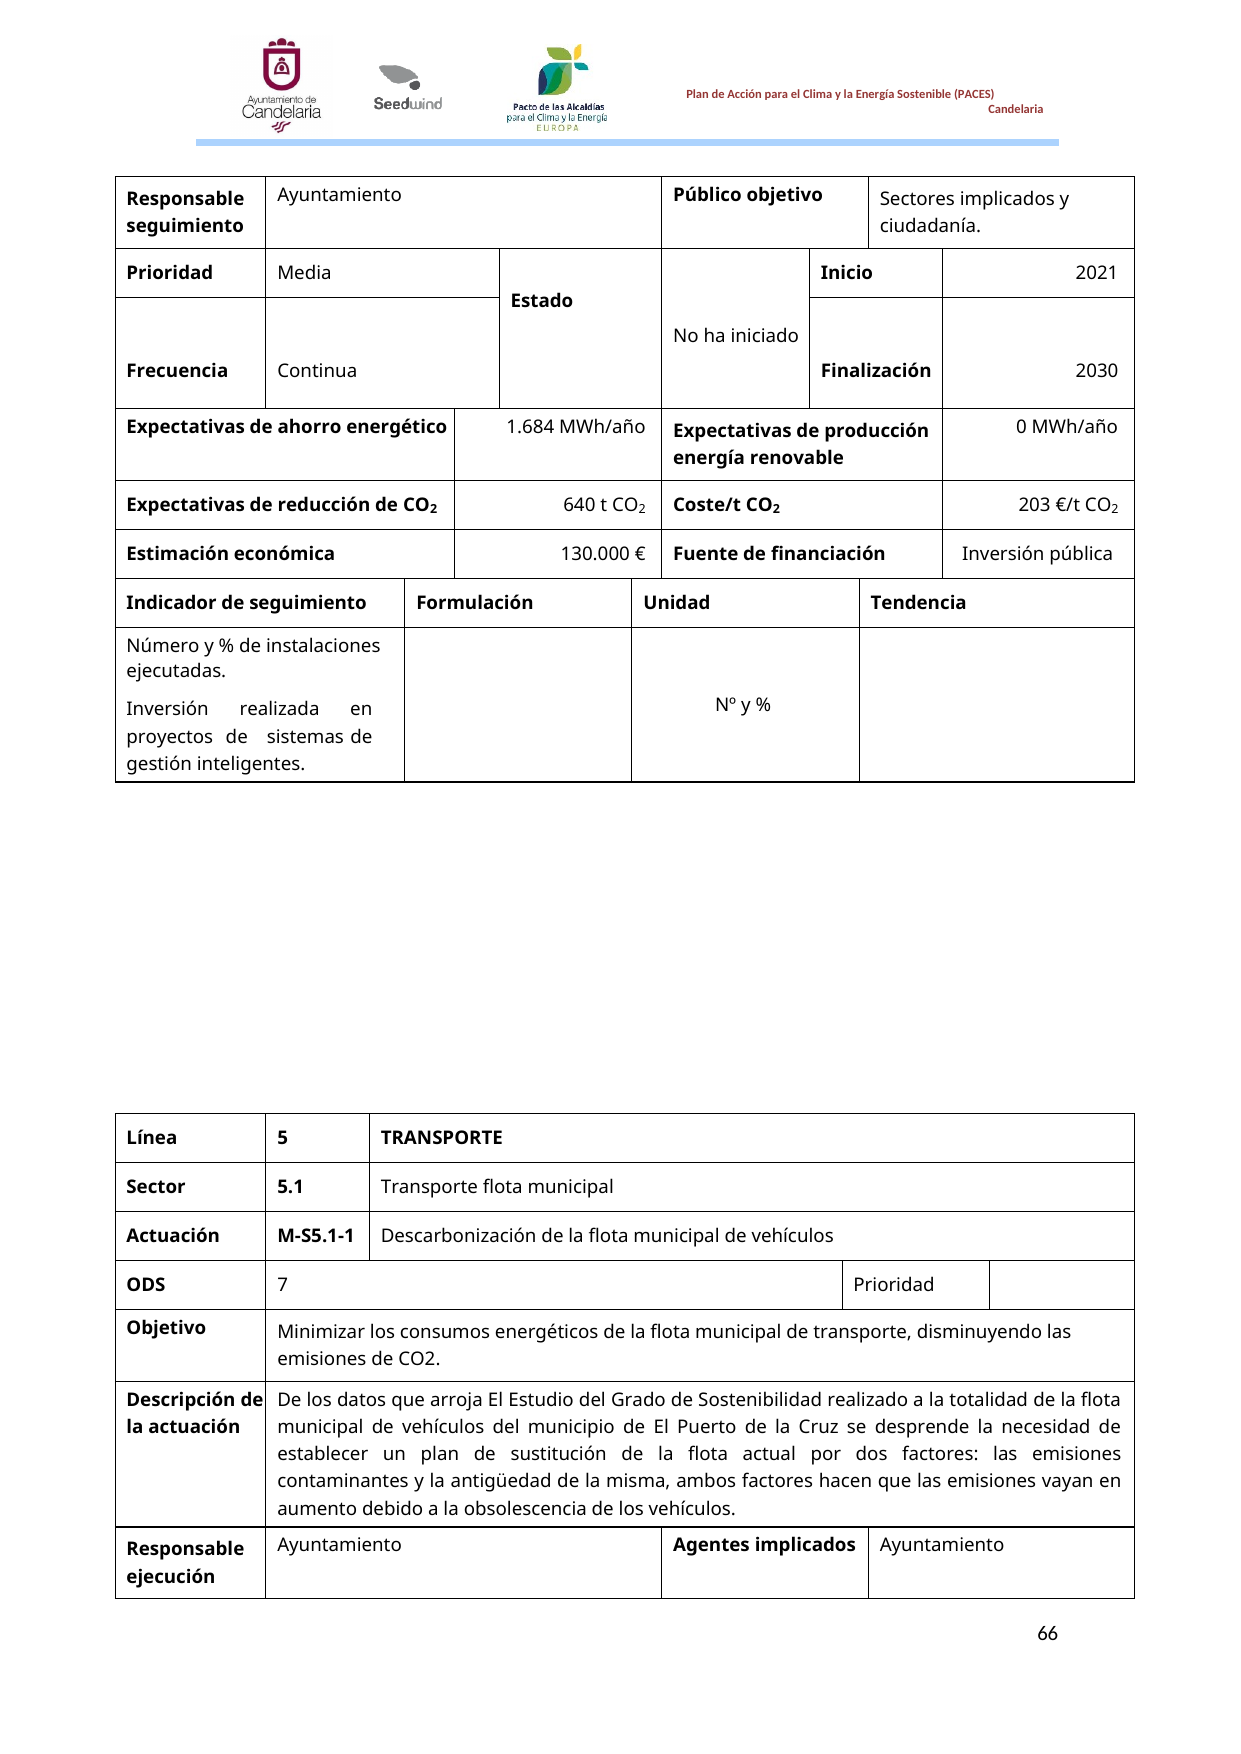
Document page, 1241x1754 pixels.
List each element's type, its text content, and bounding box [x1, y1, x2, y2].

table_cell Formulación [405, 579, 631, 627]
table_cell [405, 628, 631, 781]
table_cell Minimizar los consumos energéticos de la flota municipal de transporte, disminuyendo las emisiones de CO2. [266, 1310, 1134, 1381]
table_cell Inversión pública [943, 530, 1134, 578]
table_cell Descarbonización de la flota municipal de vehículos [370, 1212, 1134, 1260]
table_cell [266, 298, 499, 353]
table_cell Finalización [810, 353, 942, 408]
table_cell Ayuntamiento [266, 177, 661, 248]
table_cell Expectativas de reducción de CO2 [116, 481, 454, 529]
table_cell Descripción de la actuación [116, 1382, 265, 1526]
table_cell [810, 298, 942, 353]
table_cell Transporte flota municipal [370, 1163, 1134, 1211]
table_cell Expectativas de producción energía renovable [662, 409, 942, 480]
table_cell Prioridad [843, 1261, 989, 1309]
table_cell M-S5.1-1 [266, 1212, 369, 1260]
table_cell [943, 298, 1134, 353]
table_cell Tendencia [860, 579, 1134, 627]
table_cell [860, 628, 1134, 781]
table_cell Estado [500, 249, 661, 353]
table_cell Frecuencia [116, 353, 265, 408]
table_header 5 [266, 1114, 369, 1162]
table_cell [500, 353, 661, 408]
table_cell [662, 353, 809, 408]
table_cell 2030 [943, 353, 1134, 408]
table_cell Nº y % [632, 628, 859, 781]
table_cell Sector [116, 1163, 265, 1211]
table_cell Indicador de seguimiento [116, 579, 404, 627]
table_cell 5.1 [266, 1163, 369, 1211]
table_cell [116, 298, 265, 353]
table_cell 203 €/t CO2 [943, 481, 1134, 529]
table_cell Agentes implicados [662, 1528, 868, 1598]
table_cell Sectores implicados y ciudadanía. [869, 177, 1134, 248]
table_cell Ayuntamiento [869, 1528, 1134, 1598]
table_cell ALTA [990, 1261, 1134, 1309]
table_cell Responsable seguimiento [116, 177, 265, 248]
table_cell 7 [266, 1261, 842, 1309]
table_cell Inicio [810, 249, 942, 297]
table_cell No ha iniciado [662, 249, 809, 353]
table_cell Estimación económica [116, 530, 454, 578]
table_cell 640 t CO2 [455, 481, 661, 529]
table_cell 1.684 MWh/año [455, 409, 661, 480]
table_cell Número y % de instalaciones ejecutadas. Inversión realizada en proyectos de sistemas de gestión inteligentes. [116, 628, 404, 781]
table_header Línea [116, 1114, 265, 1162]
table_cell Fuente de financiación [662, 530, 942, 578]
table_cell Media [266, 249, 499, 297]
table_cell 0 MWh/año [943, 409, 1134, 480]
table_cell Objetivo [116, 1310, 265, 1381]
table_cell Ayuntamiento [266, 1528, 661, 1598]
table_cell Unidad [632, 579, 859, 627]
table_cell Continua [266, 353, 499, 408]
table_cell 2021 [943, 249, 1134, 297]
table_header TRANSPORTE [370, 1114, 1134, 1162]
table_cell Actuación [116, 1212, 265, 1260]
table_cell Prioridad [116, 249, 265, 297]
table_cell Público objetivo [662, 177, 868, 248]
table_cell Responsable ejecución [116, 1528, 265, 1598]
table_cell ODS [116, 1261, 265, 1309]
table_cell Expectativas de ahorro energético [116, 409, 454, 480]
table_cell 130.000 € [455, 530, 661, 578]
table_cell Coste/t CO2 [662, 481, 942, 529]
table_cell De los datos que arroja El Estudio del Grado de Sostenibilidad realizado a la totalidad de la flota municipal de vehículos del municipio de El Puerto de la Cruz se desprende la necesidad de establecer un plan de sustitución de la flota actual por dos factores: las emisiones contaminantes y la antigüedad de la misma, ambos factores hacen que las emisiones vayan en aumento debido a la obsolescencia de los vehículos. [266, 1382, 1134, 1526]
